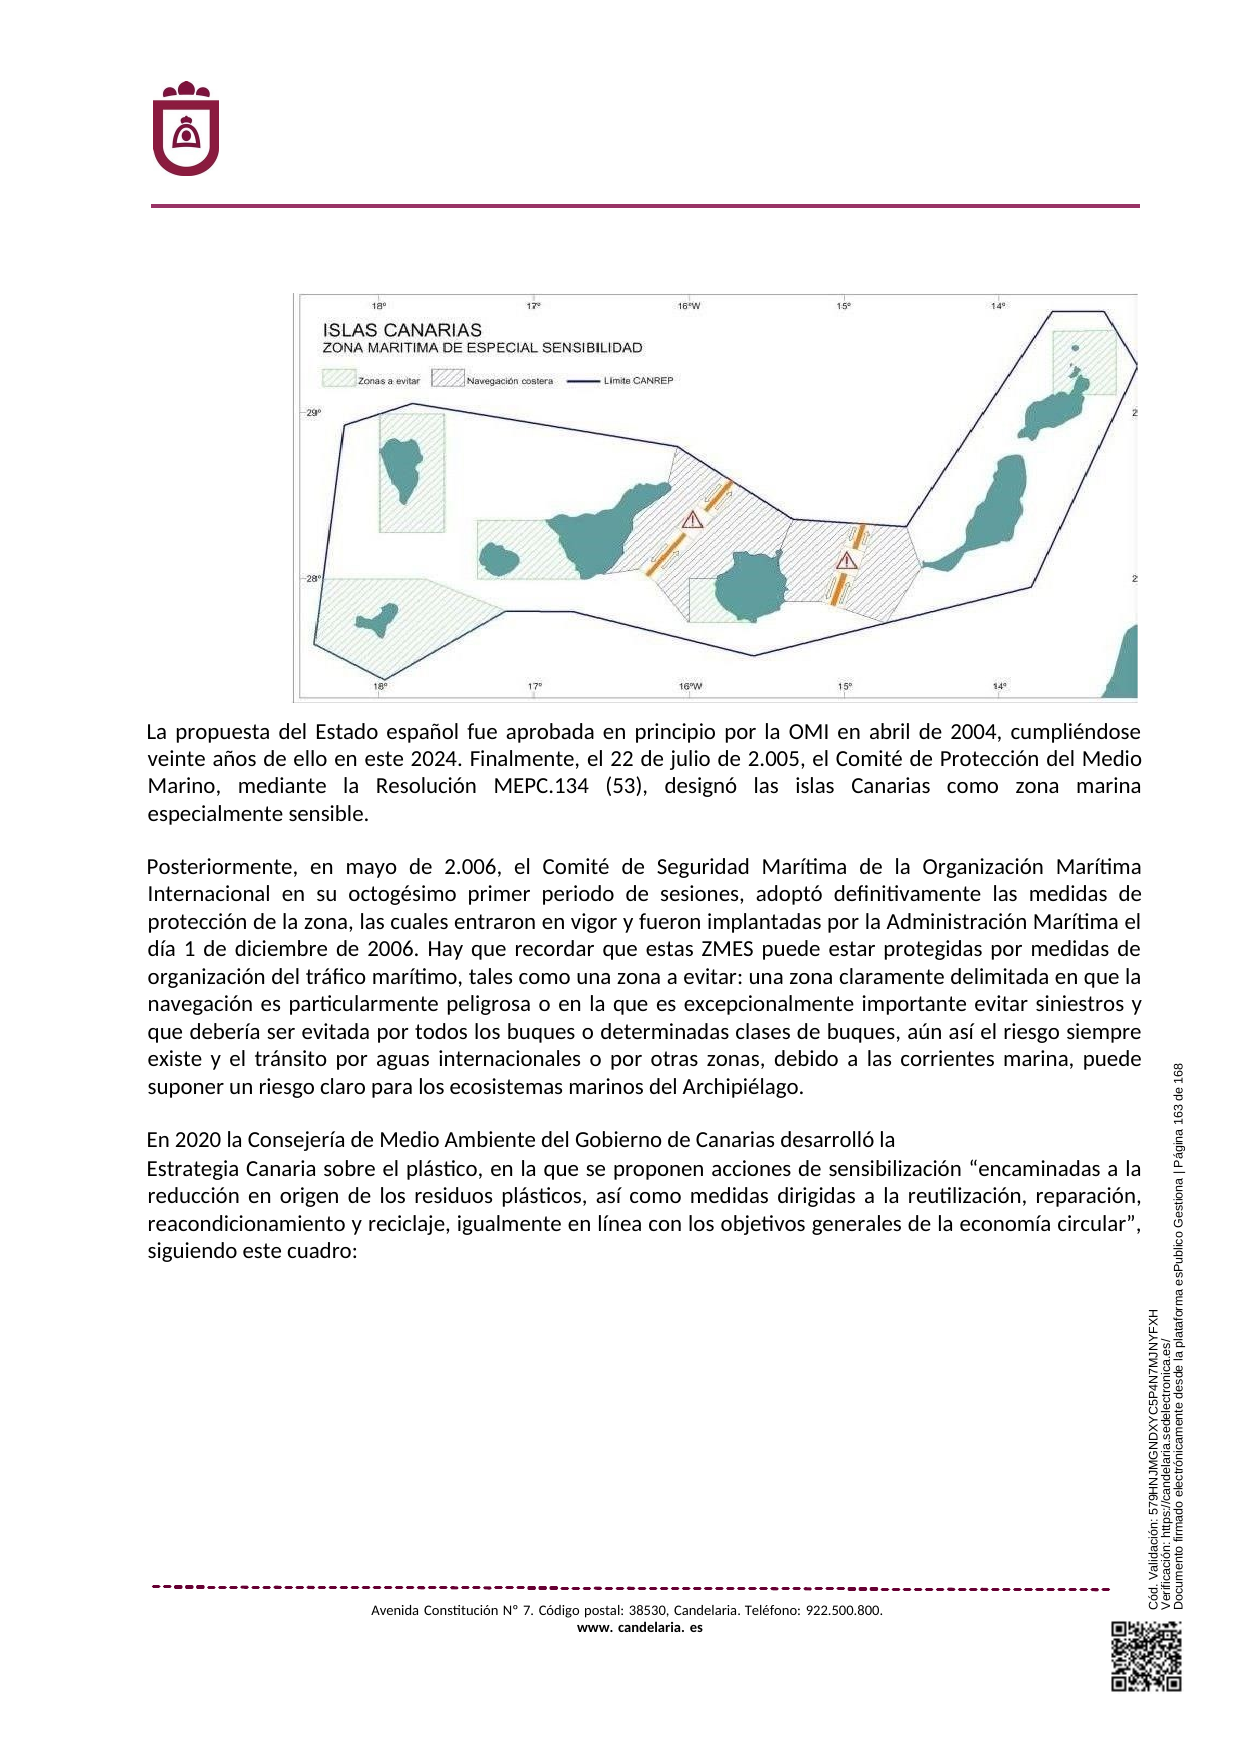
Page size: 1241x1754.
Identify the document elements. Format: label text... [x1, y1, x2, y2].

text Posteriormente, en mayo de 2.006, el Comité de Seguridad Marítima de la Organización Marítima Internacional en su octogésimo primer periodo de sesiones, adoptó definitivamente las medidas de protección de la zona, las cuales entraron en vigor y fueron implantadas por la Administración Marítima el día 1 de diciembre de 2006. Hay que recordar que estas ZMES puede estar protegidas por medidas de organización del tráfico marítimo, tales como una zona a evitar: una zona claramente delimitada en que la navegación es particularmente peligrosa o en la que es excepcionalmente importante evitar siniestros y que debería ser evitada por todos los buques o determinadas clases de buques, aún así el riesgo siempre existe y el tránsito por aguas internacionales o por otras zonas, debido a las corrientes marina, puede suponer un riesgo claro para los ecosistemas marinos del Archipiélago. [146, 852, 1144, 1100]
text Estrategia Canaria sobre el plástico, en la que se proponen acciones de sensibilización “encaminadas a la reducción en origen de los residuos plásticos, así como medidas dirigidas a la reutilización, reparación, reacondicionamiento y reciclaje, igualmente en línea con los objetivos generales de la economía circular”, siguiendo este cuadro: [146, 1155, 1144, 1265]
text En 2020 la Consejería de Medio Ambiente del Gobierno de Canarias desarrolló la [146, 1125, 1144, 1153]
text La propuesta del Estado español fue aprobada en principio por la OMI en abril de 2004, cumpliéndose veinte años de ello en este 2024. Finalmente, el 22 de julio de 2.005, el Comité de Protección del Medio Marino, mediante la Resolución MEPC.134 (53), designó las islas Canarias como zona marina especialmente sensible. [146, 717, 1144, 827]
